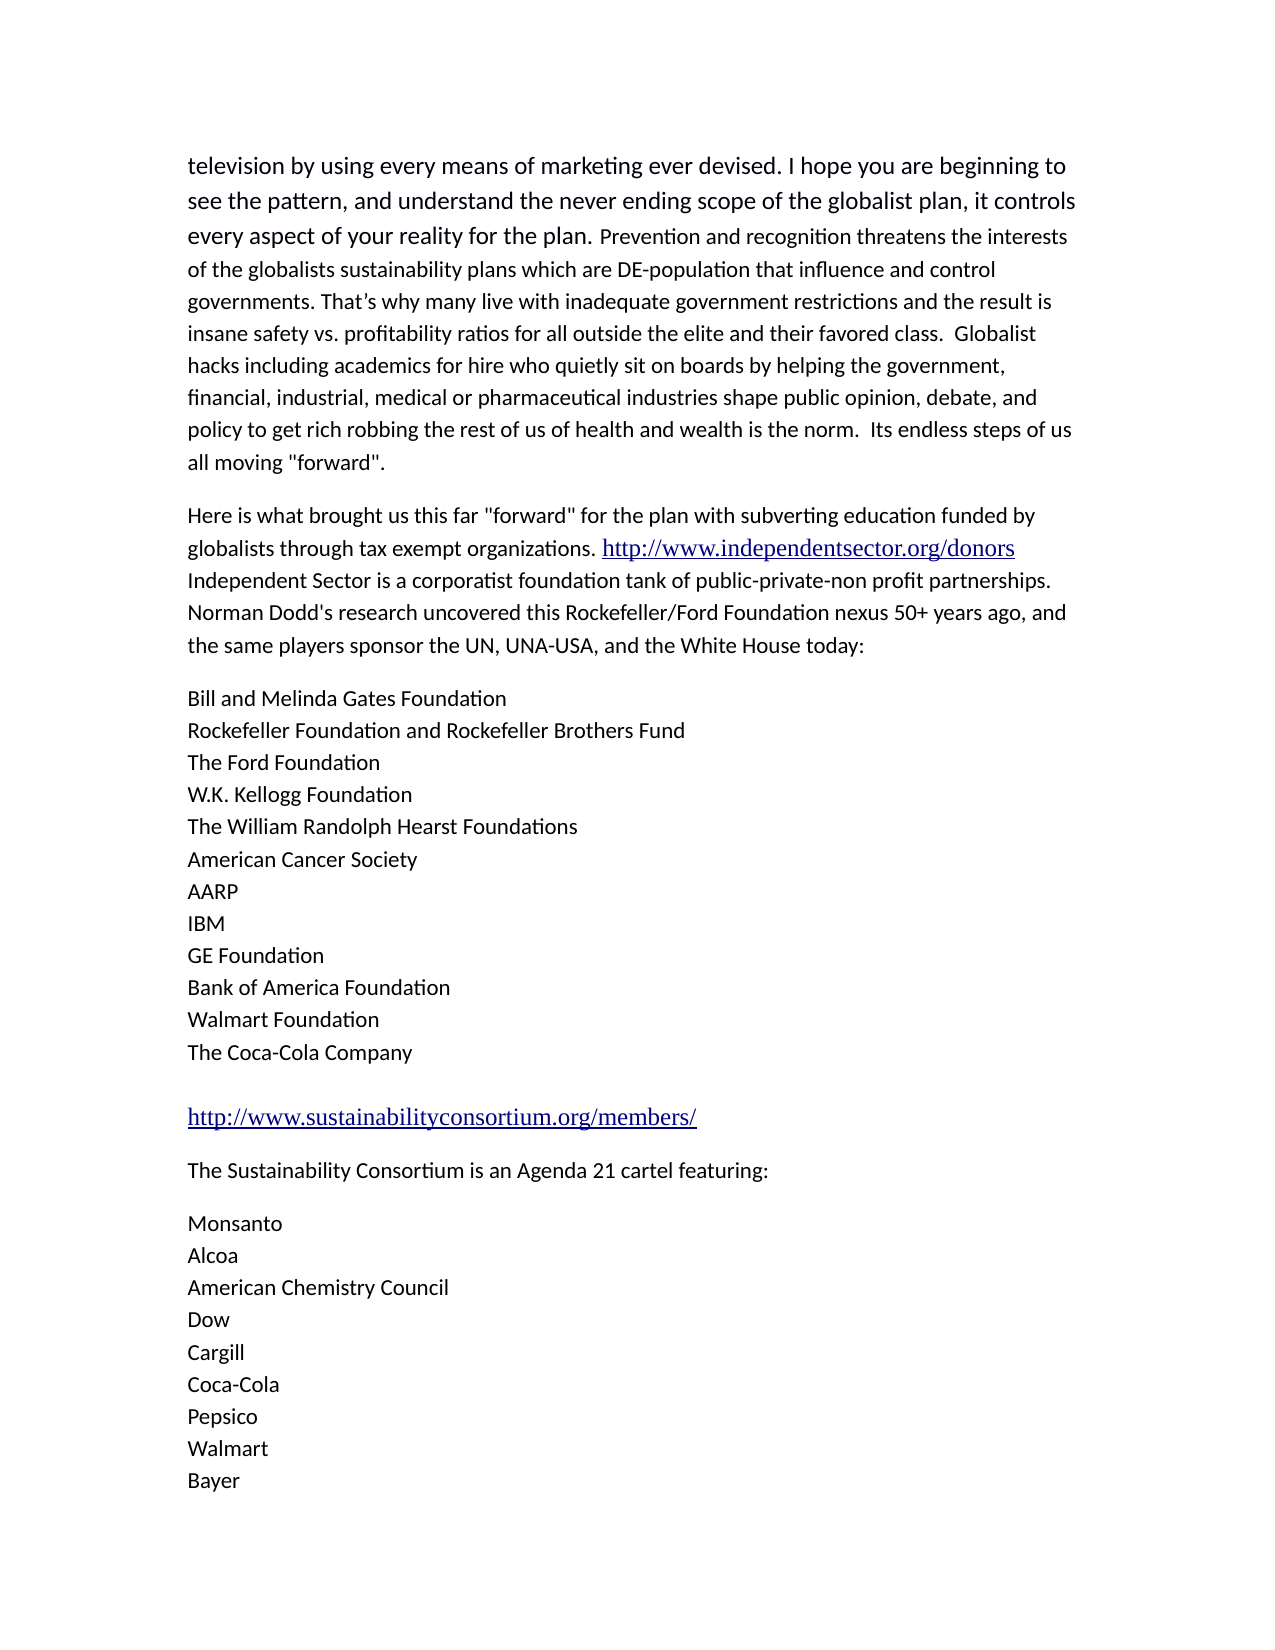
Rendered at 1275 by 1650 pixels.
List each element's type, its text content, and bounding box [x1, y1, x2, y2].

text http://www.sustainabilityconsortium.org/members/ [187, 1102, 1087, 1131]
text Alcoa [187, 1241, 1087, 1269]
text The Sustainability Consortium is an Agenda 21 cartel featuring: [187, 1156, 1087, 1184]
text The William Randolph Hearst Foundations [187, 812, 1087, 841]
text AARP [187, 877, 1087, 905]
text Cargill [187, 1338, 1087, 1366]
text Pepsico [187, 1402, 1087, 1430]
text Here is what brought us this far "forward" for the plan with subverting education funded by globalists through tax exempt organizations. http://www.independentsector.org/donors Independent Sector is a corporatist foundation tank of public-private-non profit partnerships. Norman Dodd's research uncovered this Rockefeller/Ford Foundation nexus 50+ years ago, and the same players sponsor the UN, UNA-USA, and the White House today: [187, 501, 1087, 659]
text Bank of America Foundation [187, 973, 1087, 1001]
text American Cancer Society [187, 845, 1087, 873]
text IBM [187, 909, 1087, 937]
text Walmart [187, 1434, 1087, 1462]
text Rockefeller Foundation and Rockefeller Brothers Fund [187, 716, 1087, 744]
text GE Foundation [187, 941, 1087, 969]
text Monsanto [187, 1209, 1087, 1237]
text W.K. Kellogg Foundation [187, 780, 1087, 808]
text Bayer [187, 1467, 1087, 1494]
text Coca-Cola [187, 1370, 1087, 1398]
text The Ford Foundation [187, 748, 1087, 776]
text Walmart Foundation [187, 1006, 1087, 1034]
text American Chemistry Council [187, 1273, 1087, 1301]
text Bill and Melinda Gates Foundation [187, 684, 1087, 712]
text The Coca-Cola Company [187, 1038, 1087, 1066]
text Dow [187, 1306, 1087, 1334]
text television by using every means of marketing ever devised. I hope you are beginning to see the pattern, and understand the never ending scope of the globalist plan, it controls every aspect of your reality for the plan. Prevention and recognition threatens the interests of the globalists sustainability plans which are DE-population that influence and control governments. That’s why many live with inadequate government restrictions and the result is insane safety vs. profitability ratios for all outside the elite and their favored class. Globalist hacks including academics for hire who quietly sit on boards by helping the government, financial, industrial, medical or pharmaceutical industries shape public opinion, debate, and policy to get rich robbing the rest of us of health and wealth is the norm. Its endless steps of us all moving "forward". [187, 150, 1087, 476]
